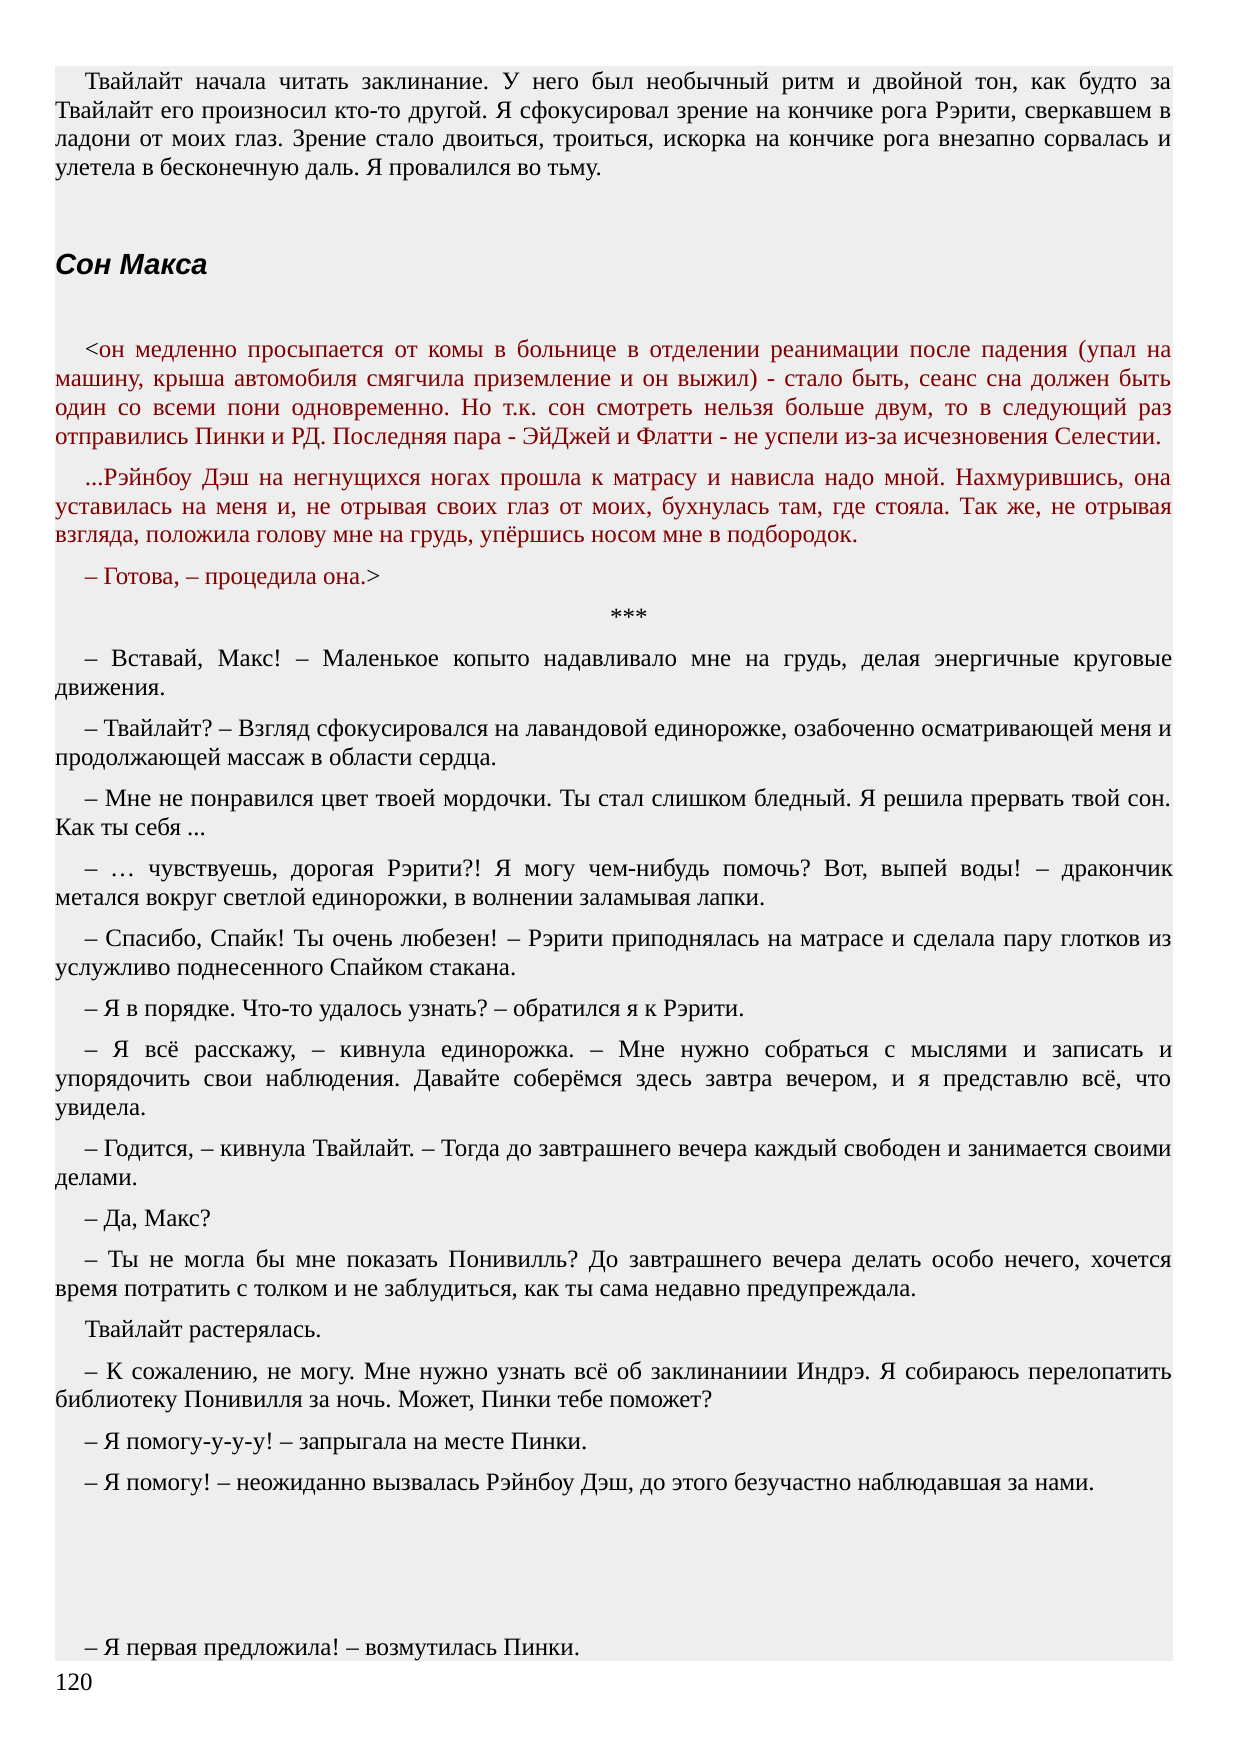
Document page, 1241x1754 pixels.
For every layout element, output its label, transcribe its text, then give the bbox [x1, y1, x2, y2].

text – Годится, – кивнула Твайлайт. – Тогда до завтрашнего вечера каждый свободен и занимается своими делами. [55, 1133, 1173, 1191]
text – Я первая предложила! – возмутилась Пинки. [55, 1632, 1173, 1661]
text Твайлайт начала читать заклинание. У него был необычный ритм и двойной тон, как будто за Твайлайт его произносил кто-то другой. Я сфокусировал зрение на кончике рога Рэрити, сверкавшем в ладони от моих глаз. Зрение стало двоиться, троиться, искорка на кончике рога внезапно сорвалась и улетела в бесконечную даль. Я провалился во тьму. [55, 66, 1173, 181]
text – Вставай, Макс! – Маленькое копыто надавливало мне на грудь, делая энергичные круговые движения. [55, 643, 1173, 701]
text <он медленно просыпается от комы в больнице в отделении реанимации после падения (упал на машину, крыша автомобиля смягчила приземление и он выжил) - стало быть, сеанс сна должен быть один со всеми пони одновременно. Но т.к. сон смотреть нельзя больше двум, то в следующий раз отправились Пинки и РД. Последняя пара - ЭйДжей и Флатти - не успели из-за исчезновения Селестии. [55, 334, 1173, 449]
text – … чувствуешь, дорогая Рэрити?! Я могу чем-нибудь помочь? Вот, выпей воды! – дракончик метался вокруг светлой единорожки, в волнении заламывая лапки. [55, 853, 1173, 911]
text Твайлайт растерялась. [55, 1314, 1173, 1343]
text – Я помогу-у-у-у! – запрыгала на месте Пинки. [55, 1426, 1173, 1454]
text – Готова, – процедила она.> [55, 561, 1173, 589]
text ...Рэйнбоу Дэш на негнущихся ногах прошла к матрасу и нависла надо мной. Нахмурившись, она уставилась на меня и, не отрывая своих глаз от моих, бухнулась там, где стояла. Так же, не отрывая взгляда, положила голову мне на грудь, упёршись носом мне в подбородок. [55, 462, 1173, 548]
text – Я помогу! – неожиданно вызвалась Рэйнбоу Дэш, до этого безучастно наблюдавшая за нами. [55, 1467, 1173, 1496]
text – Я в порядке. Что-то удалось узнать? – обратился я к Рэрити. [55, 993, 1173, 1022]
text – К сожалению, не могу. Мне нужно узнать всё об заклинаниии Индрэ. Я собираюсь перелопатить библиотеку Понивилля за ночь. Может, Пинки тебе поможет? [55, 1356, 1173, 1413]
text – Ты не могла бы мне показать Понивилль? До завтрашнего вечера делать особо нечего, хочется время потратить с толком и не заблудиться, как ты сама недавно предупреждала. [55, 1244, 1173, 1302]
text *** [55, 602, 1173, 631]
subtitle Сон Макса [55, 247, 1173, 281]
text – Я всё расскажу, – кивнула единорожка. – Мне нужно собраться с мыслями и записать и упорядочить свои наблюдения. Давайте соберёмся здесь завтра вечером, и я представлю всё, что увидела. [55, 1034, 1173, 1121]
text – Да, Макс? [55, 1203, 1173, 1232]
text – Твайлайт? – Взгляд сфокусировался на лавандовой единорожке, озабоченно осматривающей меня и продолжающей массаж в области сердца. [55, 713, 1173, 771]
text – Мне не понравился цвет твоей мордочки. Ты стал слишком бледный. Я решила прервать твой сон. Как ты себя ... [55, 783, 1173, 841]
text – Спасибо, Спайк! Ты очень любезен! – Рэрити приподнялась на матрасе и сделала пару глотков из услужливо поднесенного Спайком стакана. [55, 923, 1173, 981]
